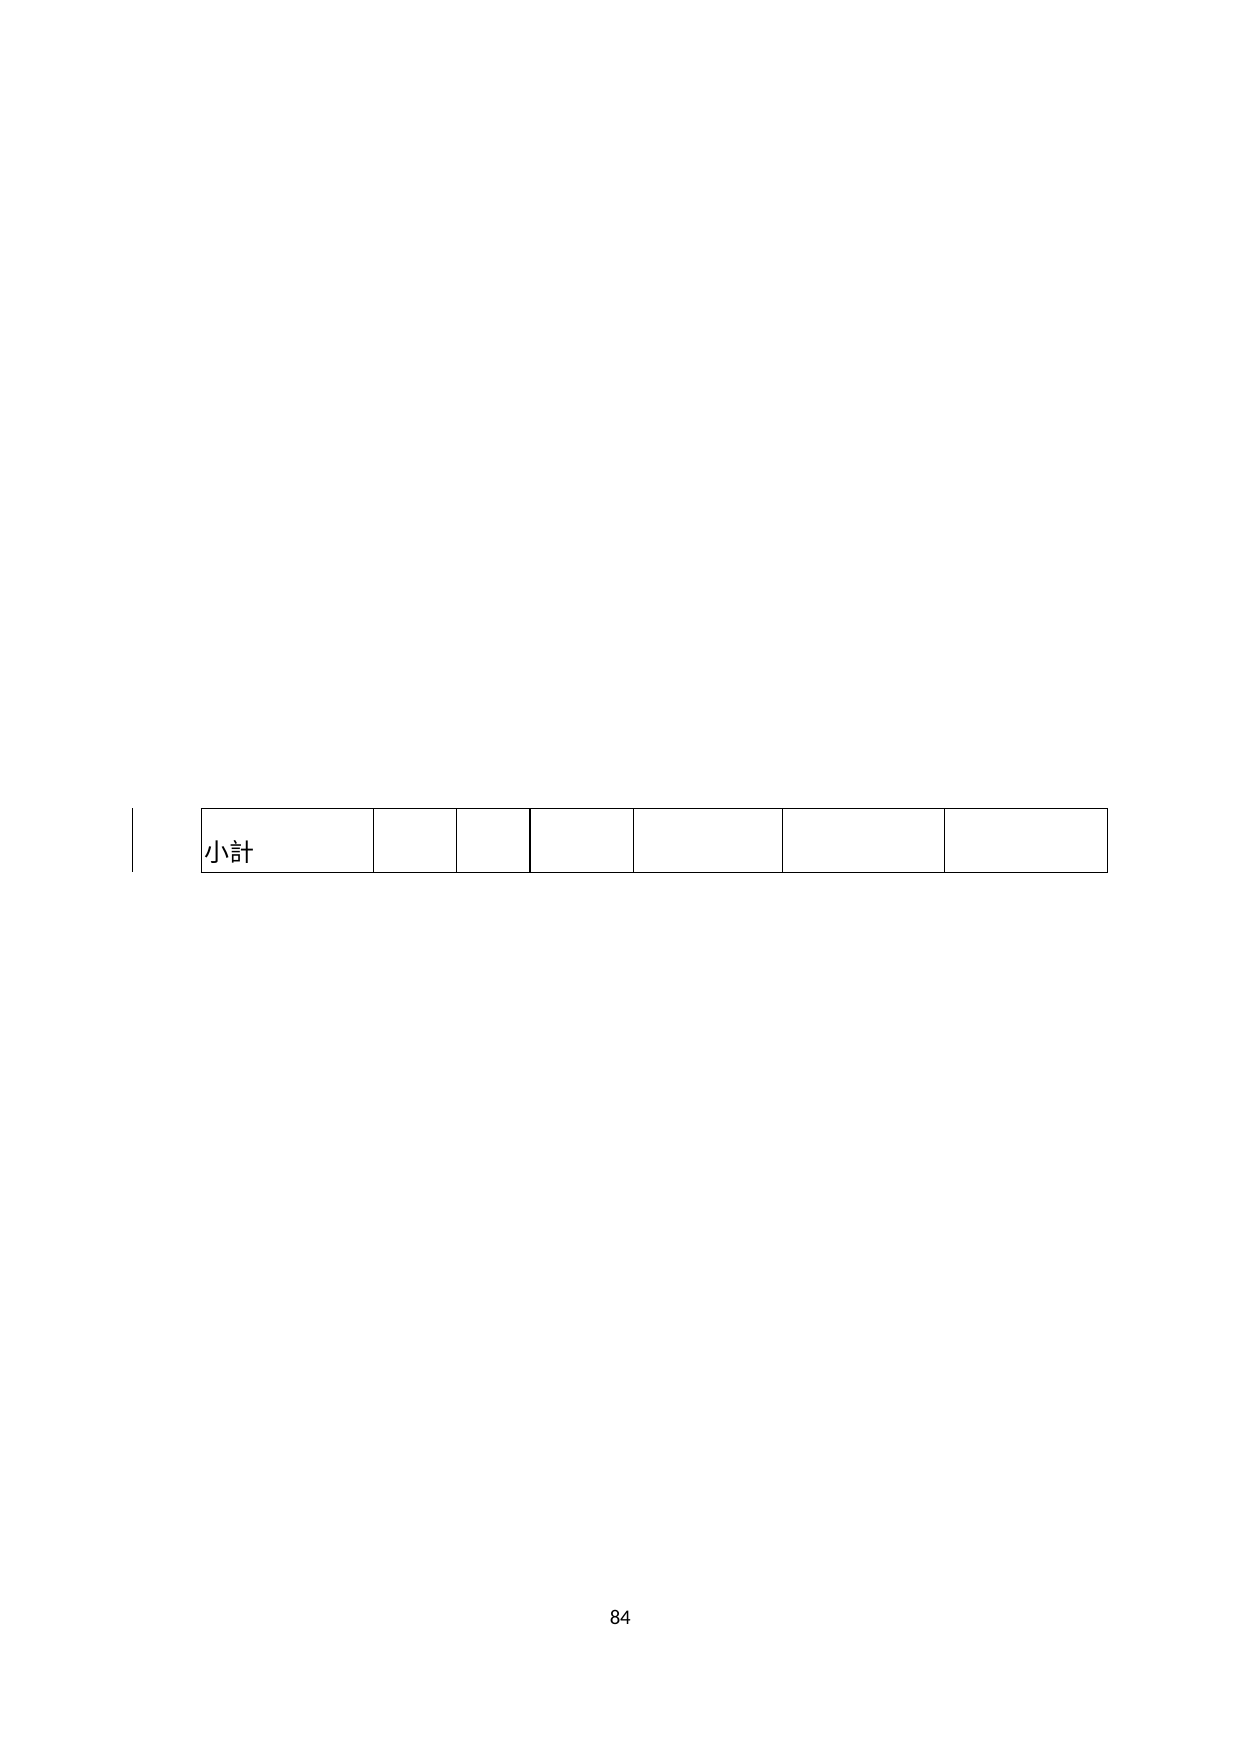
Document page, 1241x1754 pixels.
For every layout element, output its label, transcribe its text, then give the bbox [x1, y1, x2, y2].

table_cell [783, 809, 944, 872]
table_cell [634, 809, 782, 872]
table_cell [531, 809, 633, 872]
table_cell [457, 809, 529, 872]
table_cell [133, 808, 201, 872]
table_cell [374, 809, 456, 872]
table_cell 小計 [202, 809, 373, 872]
table_cell [945, 809, 1107, 872]
